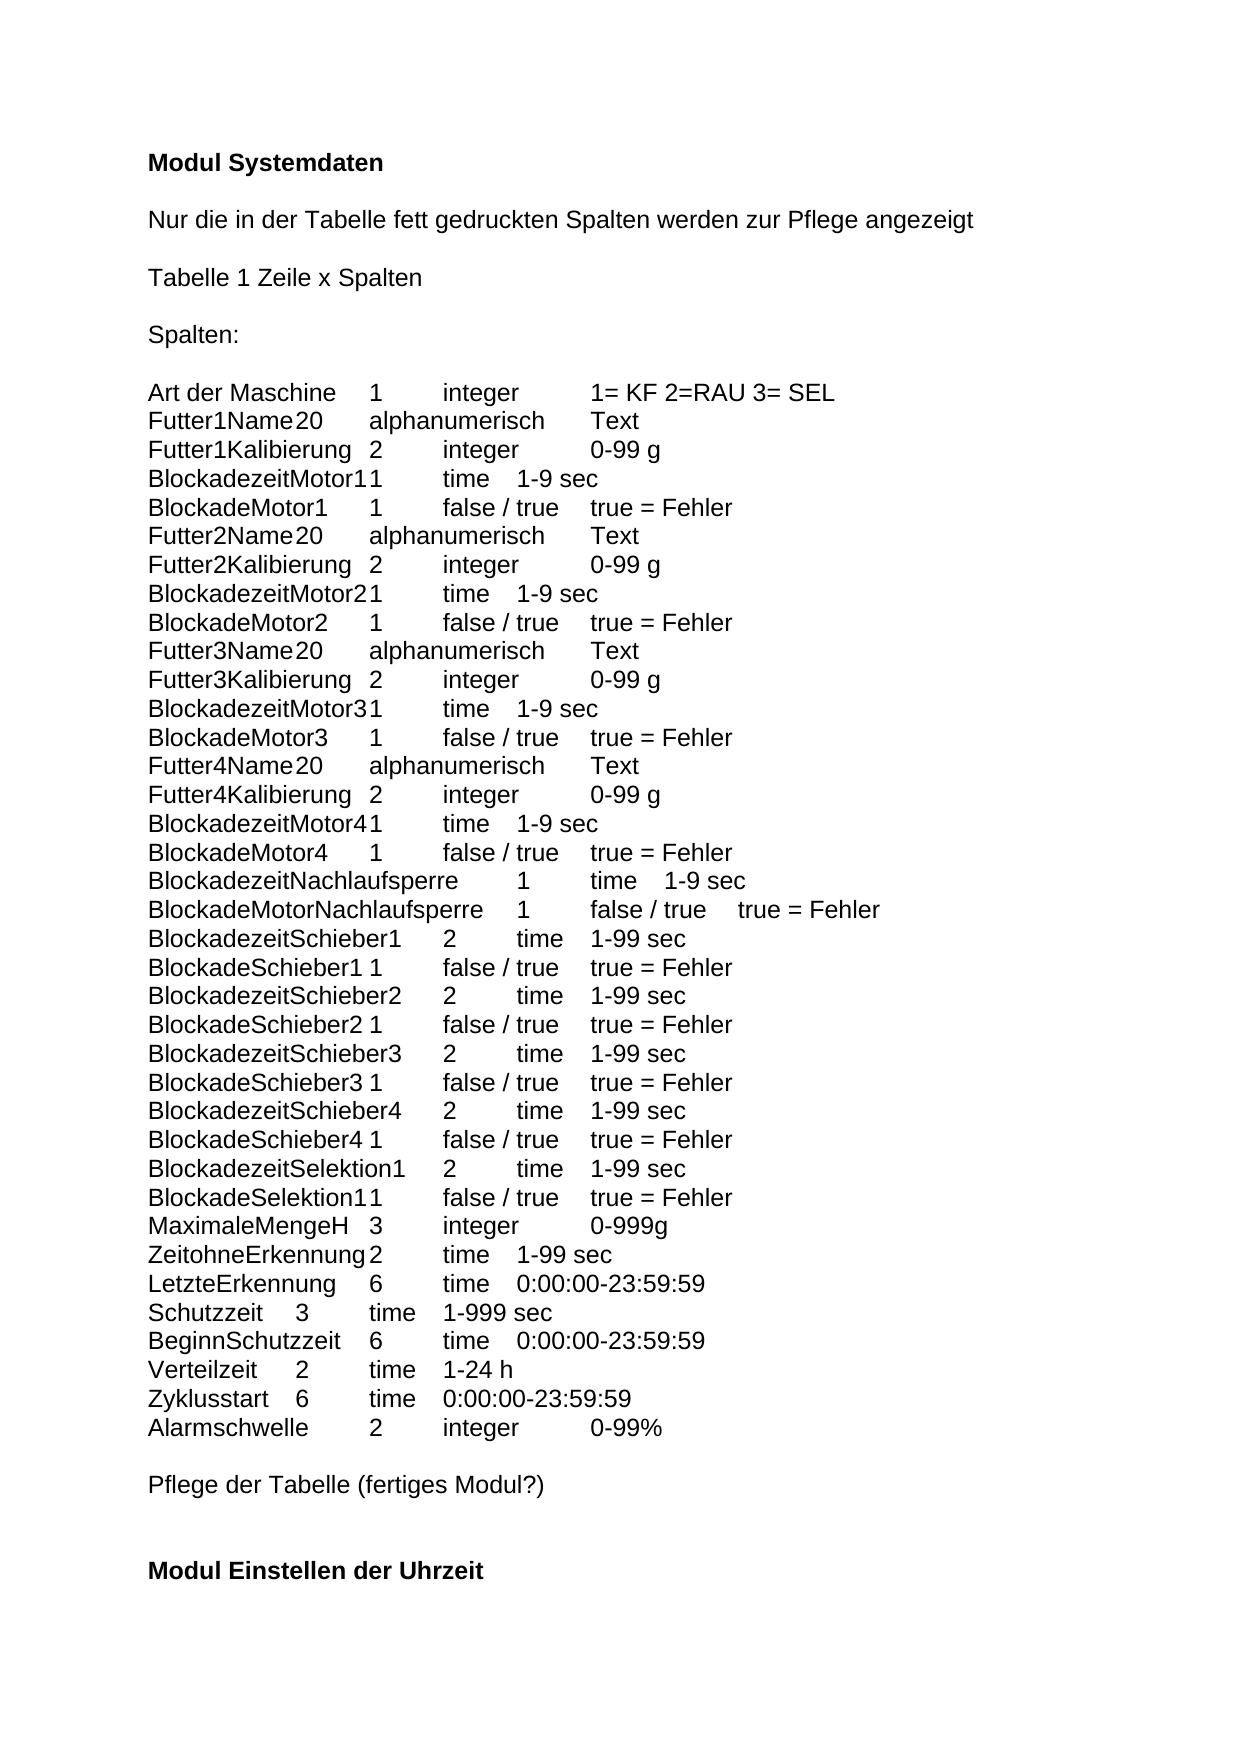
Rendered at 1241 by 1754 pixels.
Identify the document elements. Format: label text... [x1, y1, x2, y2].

text Schutzzeit 3 time 1-999 sec [148, 1298, 1093, 1326]
text Tabelle 1 Zeile x Spalten [148, 263, 1093, 291]
text Alarmschwelle 2 integer 0-99% [148, 1413, 1093, 1441]
text BlockadeMotor1 1 false / true true = Fehler [148, 493, 1093, 521]
text BeginnSchutzzeit 6 time 0:00:00-23:59:59 [148, 1326, 1093, 1355]
text BlockadezeitMotor2 1 time 1-9 sec [148, 579, 1093, 608]
text BlockadezeitSchieber3 2 time 1-99 sec [148, 1039, 1093, 1068]
text Nur die in der Tabelle fett gedruckten Spalten werden zur Pflege angezeigt [148, 205, 1093, 234]
text MaximaleMengeH 3 integer 0-999g [148, 1211, 1093, 1240]
text Futter4Kalibierung 2 integer 0-99 g [148, 780, 1093, 809]
text BlockadezeitNachlaufsperre 1 time 1-9 sec [148, 866, 1093, 895]
subtitle Modul Einstellen der Uhrzeit [148, 1556, 1093, 1585]
text BlockadezeitSelektion1 2 time 1-99 sec [148, 1154, 1093, 1183]
text BlockadezeitMotor3 1 time 1-9 sec [148, 694, 1093, 723]
subtitle Pflege der Tabelle (fertiges Modul?) [148, 1470, 1093, 1499]
text Futter1Name 20 alphanumerisch Text [148, 406, 1093, 435]
text Futter3Name 20 alphanumerisch Text [148, 636, 1093, 665]
text BlockadeSelektion1 1 false / true true = Fehler [148, 1183, 1093, 1211]
text BlockadezeitSchieber1 2 time 1-99 sec [148, 924, 1093, 953]
text Zyklusstart 6 time 0:00:00-23:59:59 [148, 1384, 1093, 1413]
text Art der Maschine 1 integer 1= KF 2=RAU 3= SEL [148, 378, 1093, 406]
text BlockadeSchieber1 1 false / true true = Fehler [148, 953, 1093, 981]
text Futter4Name 20 alphanumerisch Text [148, 751, 1093, 780]
text BlockadeMotor4 1 false / true true = Fehler [148, 838, 1093, 866]
text BlockadezeitMotor1 1 time 1-9 sec [148, 464, 1093, 493]
text BlockadeSchieber3 1 false / true true = Fehler [148, 1068, 1093, 1096]
text ZeitohneErkennung 2 time 1-99 sec [148, 1240, 1093, 1269]
text Futter2Name 20 alphanumerisch Text [148, 521, 1093, 550]
text LetzteErkennung 6 time 0:00:00-23:59:59 [148, 1269, 1093, 1298]
text BlockadeMotorNachlaufsperre 1 false / true true = Fehler [148, 895, 1093, 924]
text Futter2Kalibierung 2 integer 0-99 g [148, 550, 1093, 579]
text BlockadeMotor2 1 false / true true = Fehler [148, 608, 1093, 636]
text BlockadezeitMotor4 1 time 1-9 sec [148, 809, 1093, 838]
text BlockadezeitSchieber4 2 time 1-99 sec [148, 1096, 1093, 1125]
text Spalten: [148, 320, 1093, 349]
text BlockadeSchieber2 1 false / true true = Fehler [148, 1010, 1093, 1039]
text BlockadeMotor3 1 false / true true = Fehler [148, 723, 1093, 751]
text BlockadeSchieber4 1 false / true true = Fehler [148, 1125, 1093, 1154]
text Futter3Kalibierung 2 integer 0-99 g [148, 665, 1093, 694]
text Verteilzeit 2 time 1-24 h [148, 1355, 1093, 1384]
text BlockadezeitSchieber2 2 time 1-99 sec [148, 981, 1093, 1010]
text Futter1Kalibierung 2 integer 0-99 g [148, 435, 1093, 464]
subtitle Modul Systemdaten [148, 148, 1093, 176]
